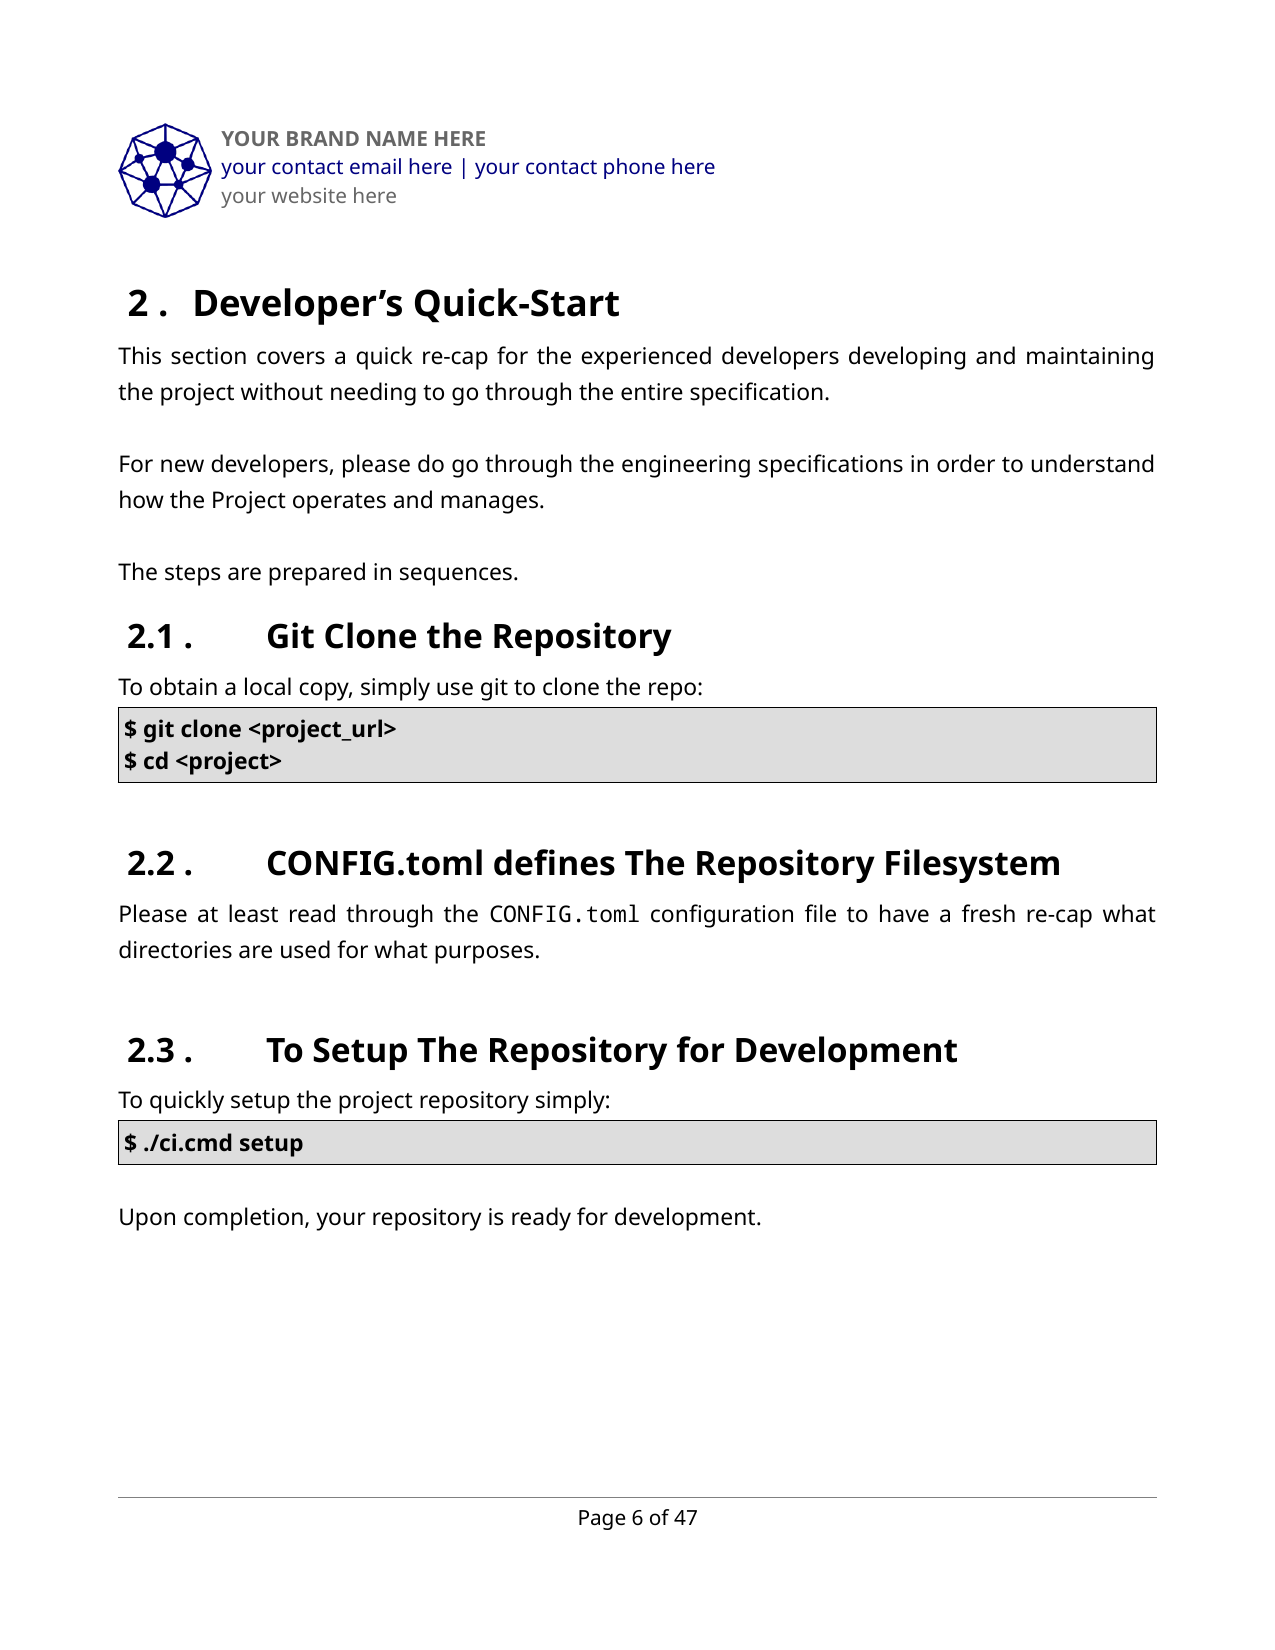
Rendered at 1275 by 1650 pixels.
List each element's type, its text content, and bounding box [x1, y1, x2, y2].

subtitle Developer’s Quick-Start [118, 278, 1157, 327]
text To quickly setup the project repository simply: [118, 1084, 1157, 1116]
subtitle To Setup The Repository for Development [118, 1026, 1157, 1072]
text Upon completion, your repository is ready for development. [118, 1201, 1157, 1232]
text Please at least read through the CONFIG.toml configuration file to have a fresh re-cap what directories are used for what purposes. [118, 898, 1157, 965]
text For new developers, please do go through the engineering specifications in order to understand how the Project operates and manages. [118, 448, 1157, 515]
text To obtain a local copy, simply use git to clone the repo: [118, 671, 1157, 702]
picture [118, 123, 212, 218]
table_header $ git clone <project_url> $ cd <project> [119, 708, 1156, 782]
table_header $ ./ci.cmd setup [119, 1121, 1156, 1164]
subtitle CONFIG.toml defines The Repository Filesystem [118, 839, 1157, 885]
subtitle Git Clone the Repository [118, 612, 1157, 658]
text This section covers a quick re-cap for the experienced developers developing and maintaining the project without needing to go through the entire specification. [118, 340, 1157, 407]
text The steps are prepared in sequences. [118, 556, 1157, 587]
